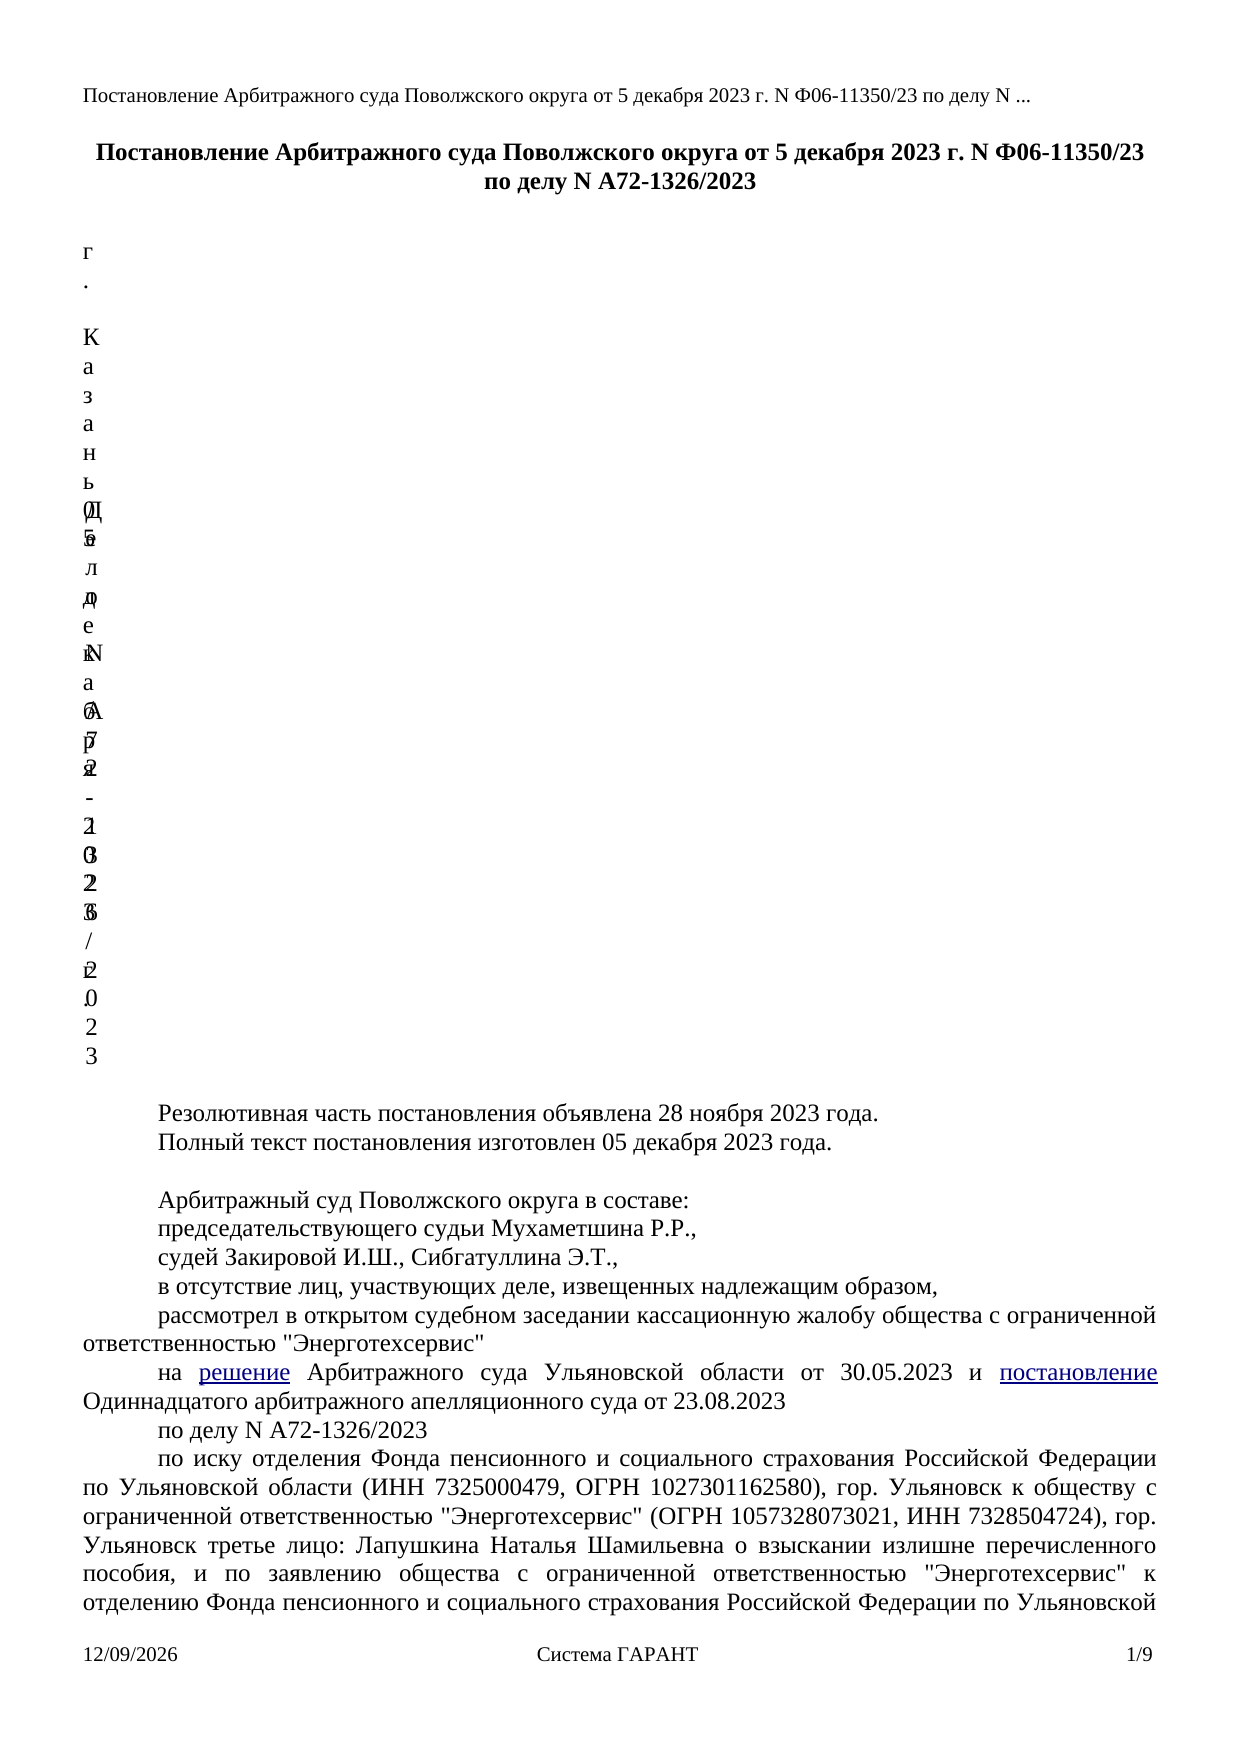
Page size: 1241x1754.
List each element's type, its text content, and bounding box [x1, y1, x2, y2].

text по иску отделения Фонда пенсионного и социального страхования Российской Федерации по Ульяновской области (ИНН 7325000479, ОГРН 1027301162580), гор. Ульяновск к обществу с ограниченной ответственностью "Энерготехсервис" (ОГРН 1057328073021, ИНН 7328504724), гор. Ульяновск третье лицо: Лапушкина Наталья Шамильевна о взыскании излишне перечисленного пособия, и по заявлению общества с ограниченной ответственностью "Энерготехсервис" к отделению Фонда пенсионного и социального страхования Российской Федерации по Ульяновской [83, 1443, 1157, 1616]
subtitle Постановление Арбитражного суда Поволжского округа от 5 декабря 2023 г. N Ф06-11350/23 по делу N А72-1326/2023 [83, 137, 1157, 195]
text на решение Арбитражного суда Ульяновской области от 30.05.2023 и постановление Одиннадцатого арбитражного апелляционного суда от 23.08.2023 [83, 1357, 1157, 1415]
text судей Закировой И.Ш., Сибгатуллина Э.Т., [83, 1242, 1157, 1271]
text в отсутствие лиц, участвующих деле, извещенных надлежащим образом, [83, 1271, 1157, 1300]
text председательствующего судьи Мухаметшина Р.Р., [83, 1213, 1157, 1242]
text рассмотрел в открытом судебном заседании кассационную жалобу общества с ограниченной ответственностью "Энерготехсервис" [83, 1300, 1157, 1357]
text Полный текст постановления изготовлен 05 декабря 2023 года. [83, 1127, 1157, 1156]
text Арбитражный суд Поволжского округа в составе: [83, 1185, 1157, 1213]
text Резолютивная часть постановления объявлена 28 ноября 2023 года. [83, 1098, 1157, 1127]
text по делу N А72-1326/2023 [83, 1415, 1157, 1443]
